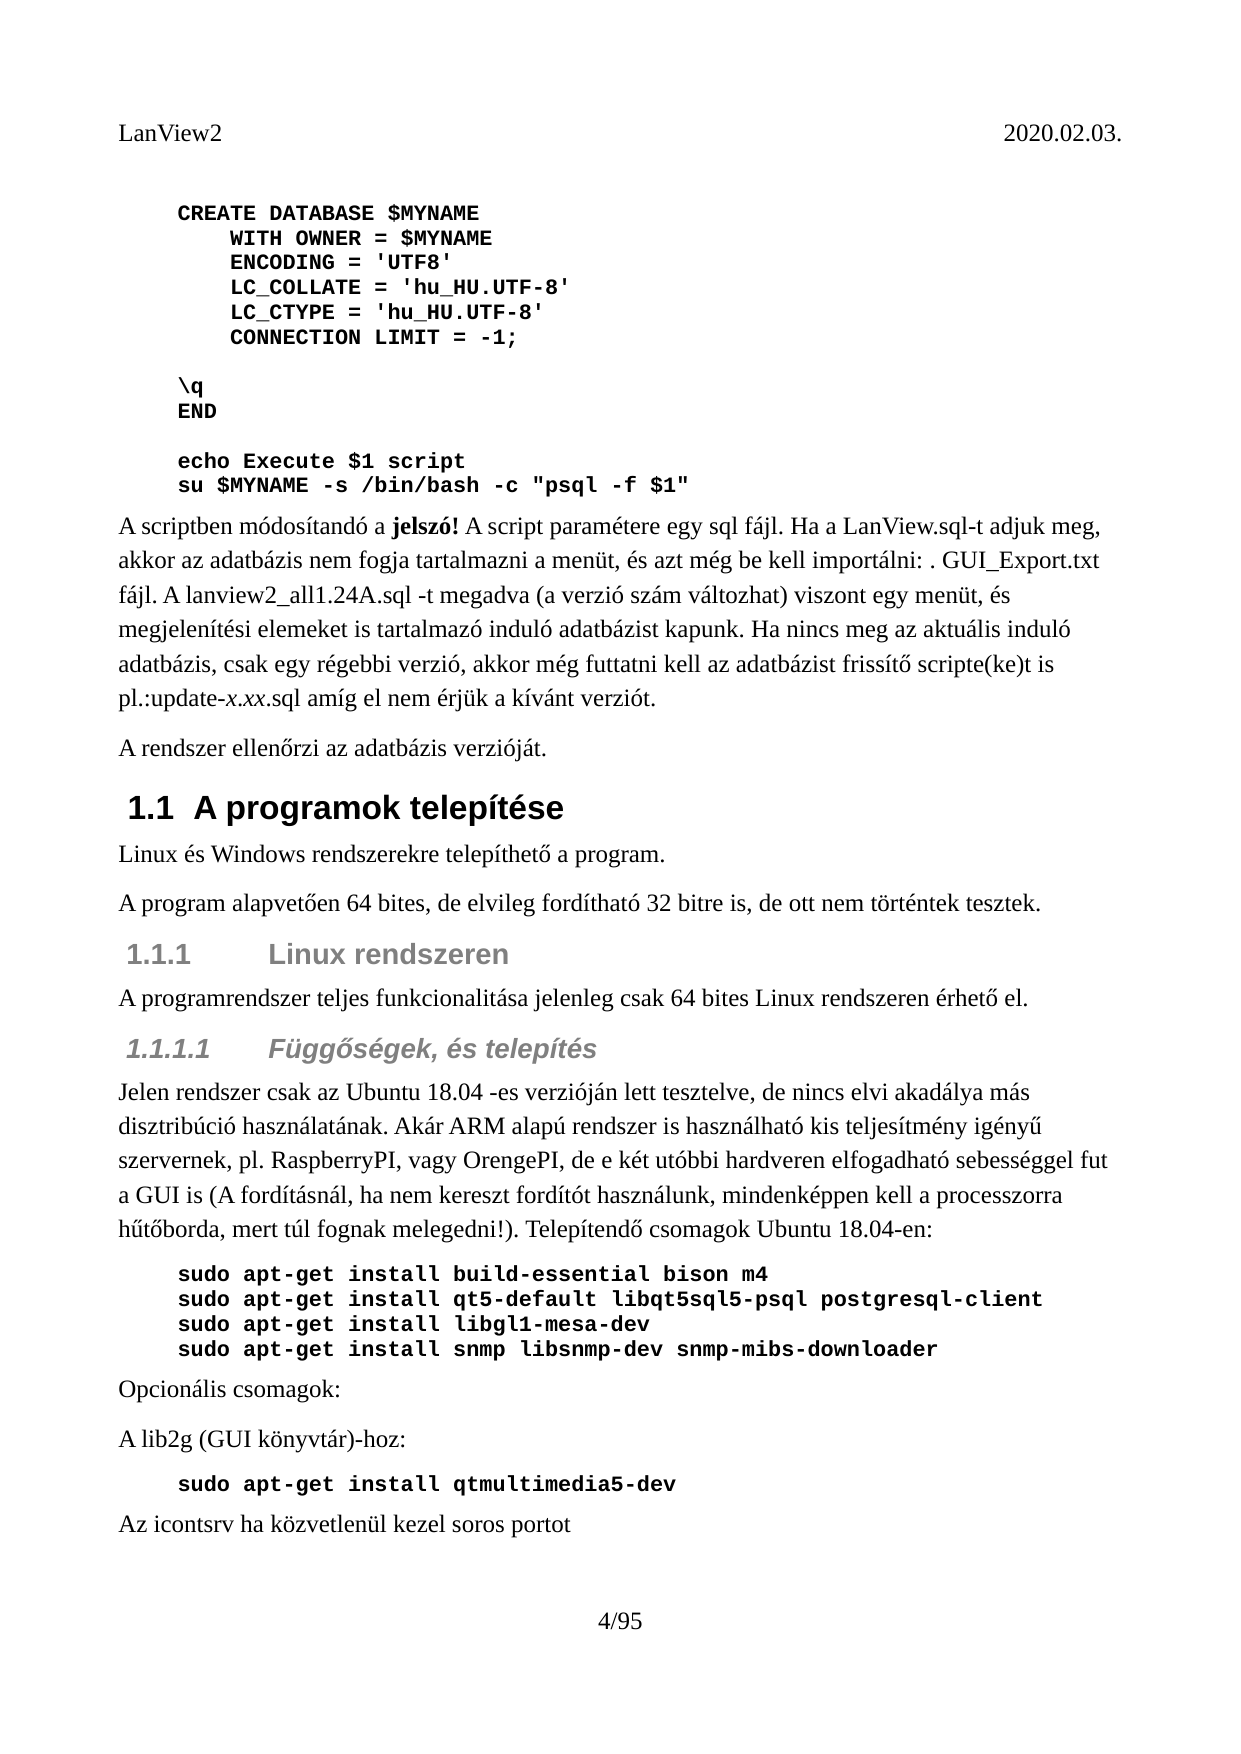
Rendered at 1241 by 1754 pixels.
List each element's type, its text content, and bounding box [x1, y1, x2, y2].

text Linux és Windows rendszerekre telepíthető a program. [118, 839, 1122, 868]
text sudo apt-get install qtmultimedia5-dev [177, 1473, 1122, 1497]
text A lib2g (GUI könyvtár)-hoz: [118, 1424, 1122, 1452]
text sudo apt-get install build-essential bison m4 sudo apt-get install qt5-default libqt5sql5-psql postgresql-client sudo apt-get install libgl1-mesa-dev sudo apt-get install snmp libsnmp-dev snmp-mibs-downloader [177, 1264, 1122, 1363]
text Opcionális csomagok: [118, 1374, 1122, 1403]
subtitle A programok telepítése [118, 788, 1122, 827]
text A programrendszer teljes funkcionalitása jelenleg csak 64 bites Linux rendszeren érhető el. [118, 983, 1122, 1012]
text A rendszer ellenőrzi az adatbázis verzióját. [118, 733, 1122, 761]
text CREATE DATABASE $MYNAME WITH OWNER = $MYNAME ENCODING = 'UTF8' LC_COLLATE = 'hu_HU.UTF-8' LC_CTYPE = 'hu_HU.UTF-8' CONNECTION LIMIT = -1; \q END echo Execute $1 script su $MYNAME -s /bin/bash -c "psql -f $1" [177, 177, 1122, 499]
subtitle Függőségek, és telepítés [118, 1032, 1122, 1064]
text A program alapvetően 64 bites, de elvileg fordítható 32 bitre is, de ott nem történtek tesztek. [118, 888, 1122, 917]
subtitle Linux rendszeren [118, 937, 1122, 971]
text Jelen rendszer csak az Ubuntu 18.04 -es verzióján lett tesztelve, de nincs elvi akadálya más disztribúció használatának. Akár ARM alapú rendszer is használható kis teljesítmény igényű szervernek, pl. RaspberryPI, vagy OrengePI, de e két utóbbi hardveren elfogadható sebességgel fut a GUI is (A fordításnál, ha nem kereszt fordítót használunk, mindenképpen kell a processzorra hűtőborda, mert túl fognak melegedni!). Telepítendő csomagok Ubuntu 18.04-en: [118, 1077, 1122, 1243]
text A scriptben módosítandó a jelszó! A script paramétere egy sql fájl. Ha a LanView.sql-t adjuk meg, akkor az adatbázis nem fogja tartalmazni a menüt, és azt még be kell importálni: . GUI_Export.txt fájl. A lanview2_all1.24A.sql -t megadva (a verzió szám változhat) viszont egy menüt, és megjelenítési elemeket is tartalmazó induló adatbázist kapunk. Ha nincs meg az aktuális induló adatbázis, csak egy régebbi verzió, akkor még futtatni kell az adatbázist frissítő scripte(ke)t is pl.:update-x.xx.sql amíg el nem érjük a kívánt verziót. [118, 511, 1122, 712]
text Az icontsrv ha közvetlenül kezel soros portot [118, 1509, 1122, 1538]
